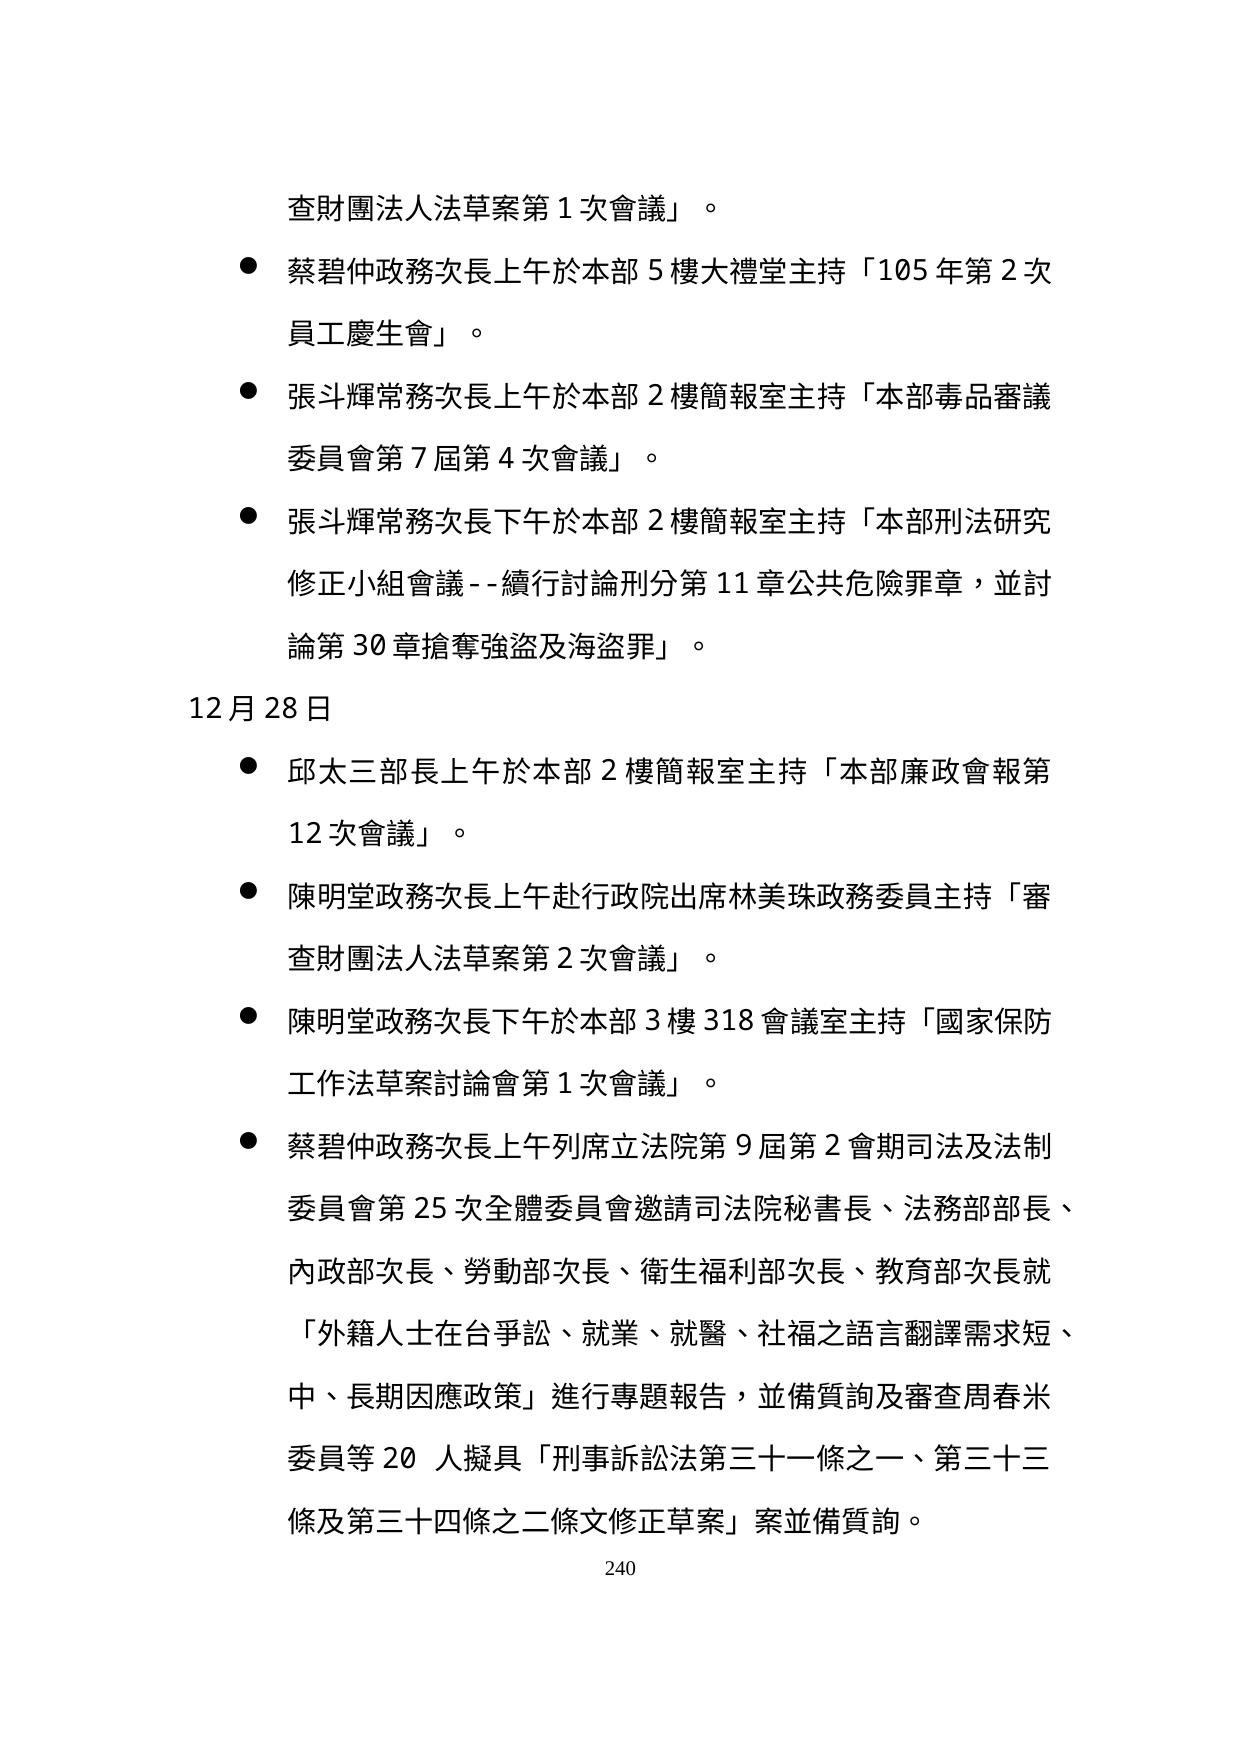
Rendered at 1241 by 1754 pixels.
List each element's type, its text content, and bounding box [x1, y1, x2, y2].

list 陳明堂政務次長下午於本部3樓318會議室主持「國家保防工作法草案討論會第1次會議」。 [237, 978, 1053, 1103]
text 12月28日 [187, 665, 1053, 728]
list 蔡碧仲政務次長上午列席立法院第9屆第2會期司法及法制委員會第25次全體委員會邀請司法院秘書長、法務部部長、內政部次長、勞動部次長、衛生福利部次長、教育部次長就「外籍人士在台爭訟、就業、就醫、社福之語言翻譯需求短、中、長期因應政策」進行專題報告，並備質詢及審查周春米委員等20 人擬具「刑事訴訟法第三十一條之一、第三十三條及第三十四條之二條文修正草案」案並備質詢。 [237, 1103, 1053, 1540]
list 張斗輝常務次長上午於本部2樓簡報室主持「本部毒品審議委員會第7屆第4次會議」。 [237, 353, 1053, 478]
list 蔡碧仲政務次長上午於本部5樓大禮堂主持「105年第2次員工慶生會」。 [237, 228, 1053, 353]
list 陳明堂政務次長上午赴行政院出席林美珠政務委員主持「審查財團法人法草案第2次會議」。 [237, 853, 1053, 978]
list 邱太三部長上午於本部2樓簡報室主持「本部廉政會報第12次會議」。 [237, 728, 1053, 853]
list 查財團法人法草案第1次會議」。 [237, 165, 1053, 228]
list 張斗輝常務次長下午於本部2樓簡報室主持「本部刑法研究修正小組會議--續行討論刑分第11章公共危險罪章，並討論第30章搶奪強盜及海盜罪」。 [237, 478, 1053, 665]
